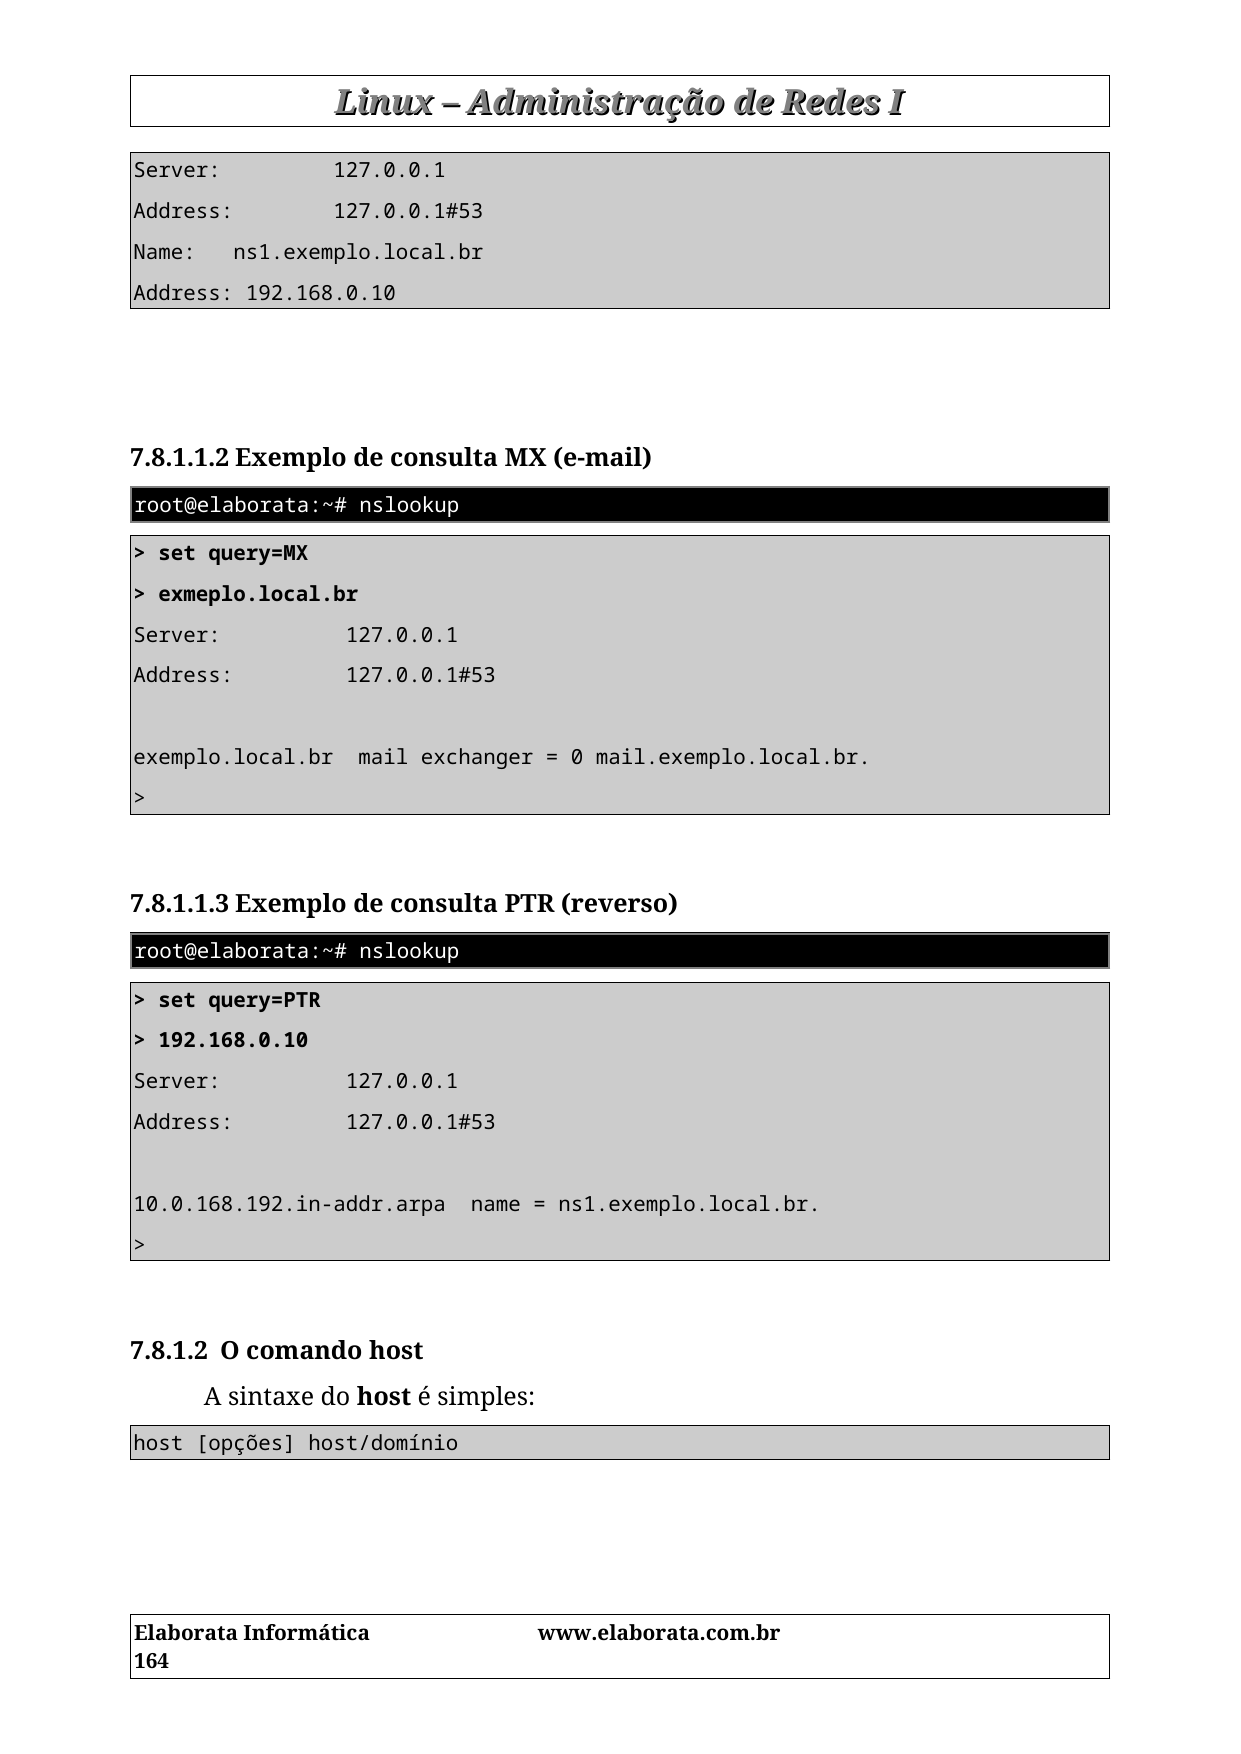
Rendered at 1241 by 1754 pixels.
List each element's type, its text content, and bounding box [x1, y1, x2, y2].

text root@elaborata:~# nslookup [132, 488, 1108, 521]
text > exmeplo.local.br [131, 576, 1109, 607]
subtitle O comando host [130, 1332, 1110, 1367]
subtitle Exemplo de consulta MX (e-mail) [130, 439, 1110, 473]
text Server: 127.0.0.1 [131, 1063, 1109, 1095]
text > [131, 780, 1109, 814]
text Name: ns1.exemplo.local.br [131, 234, 1109, 265]
text > set query=PTR [131, 983, 1109, 1013]
text A sintaxe do host é simples: [130, 1379, 1110, 1413]
text > set query=MX [131, 536, 1109, 567]
text > [131, 1227, 1109, 1260]
text Server: 127.0.0.1 [131, 153, 1109, 184]
text Server: 127.0.0.1 [131, 617, 1109, 648]
text 10.0.168.192.in-addr.arpa name = ns1.exemplo.local.br. [131, 1186, 1109, 1217]
text > 192.168.0.10 [131, 1022, 1109, 1054]
text Address: 127.0.0.1#53 [131, 1104, 1109, 1136]
text Address: 192.168.0.10 [131, 274, 1109, 308]
text Address: 127.0.0.1#53 [131, 193, 1109, 224]
text exemplo.local.br mail exchanger = 0 mail.exemplo.local.br. [131, 739, 1109, 771]
subtitle Exemplo de consulta PTR (reverso) [130, 886, 1110, 920]
text host [opções] host/domínio [131, 1426, 1109, 1459]
text root@elaborata:~# nslookup [132, 935, 1108, 967]
text Address: 127.0.0.1#53 [131, 657, 1109, 689]
